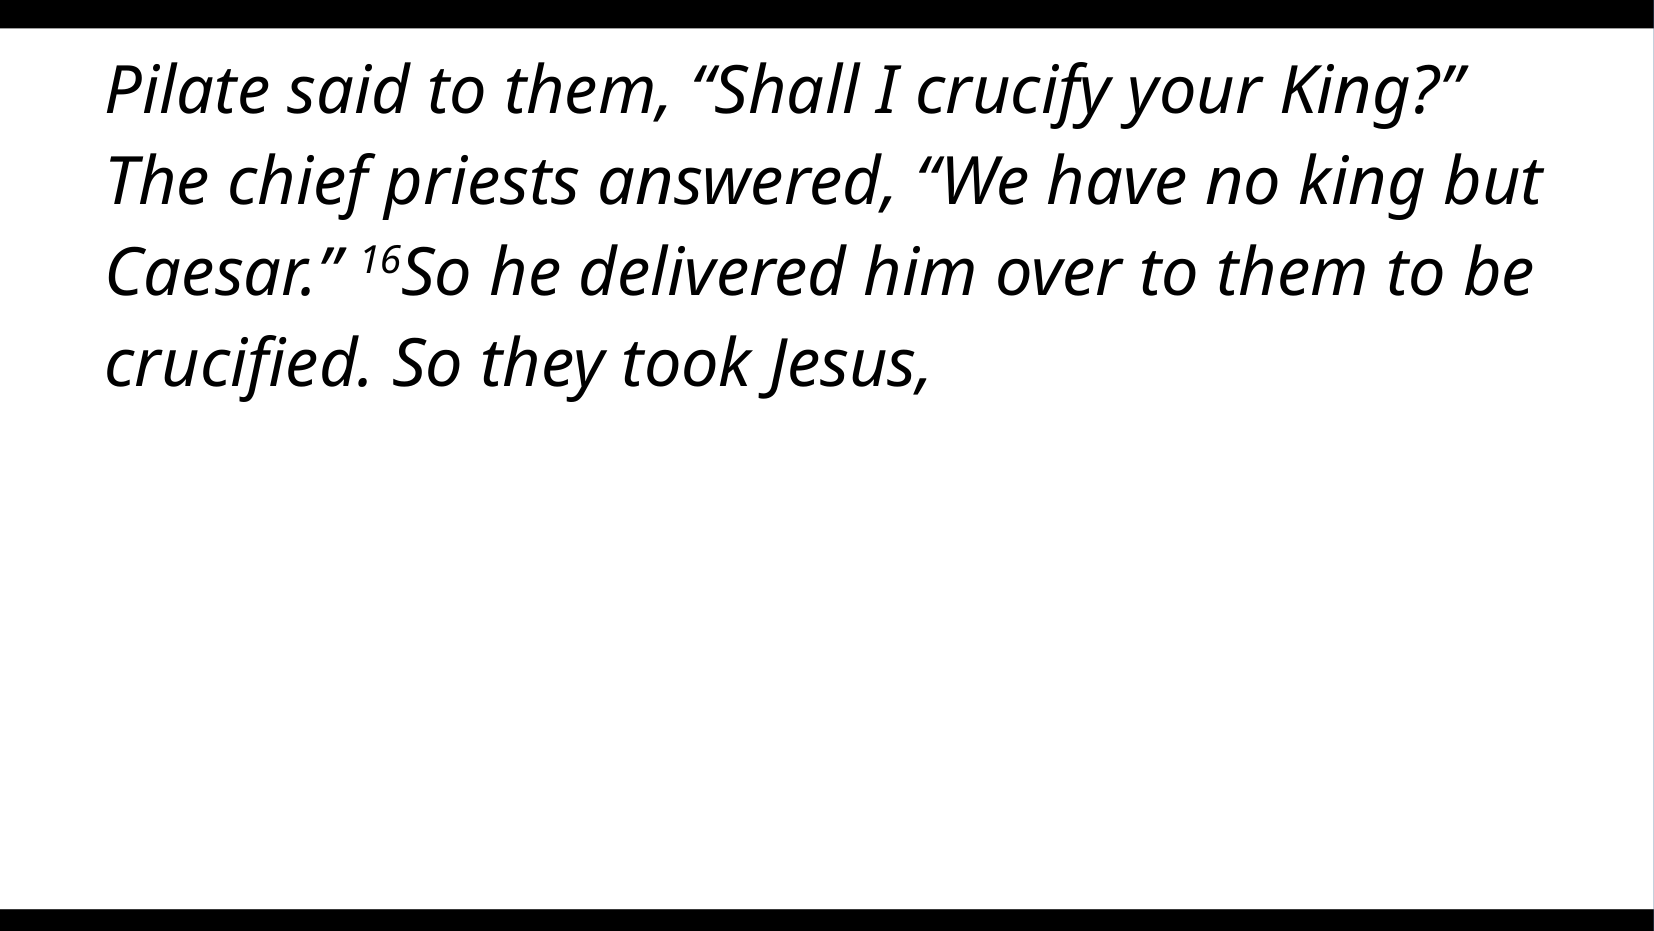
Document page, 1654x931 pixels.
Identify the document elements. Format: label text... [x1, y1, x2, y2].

text_box Pilate said to them, “Shall I crucify your King?” The chief priests answered, “We have no king but Caesar.” 16So he delivered him over to them to be crucified. So they took Jesus, [90, 35, 1561, 406]
picture [0, 0, 1654, 931]
